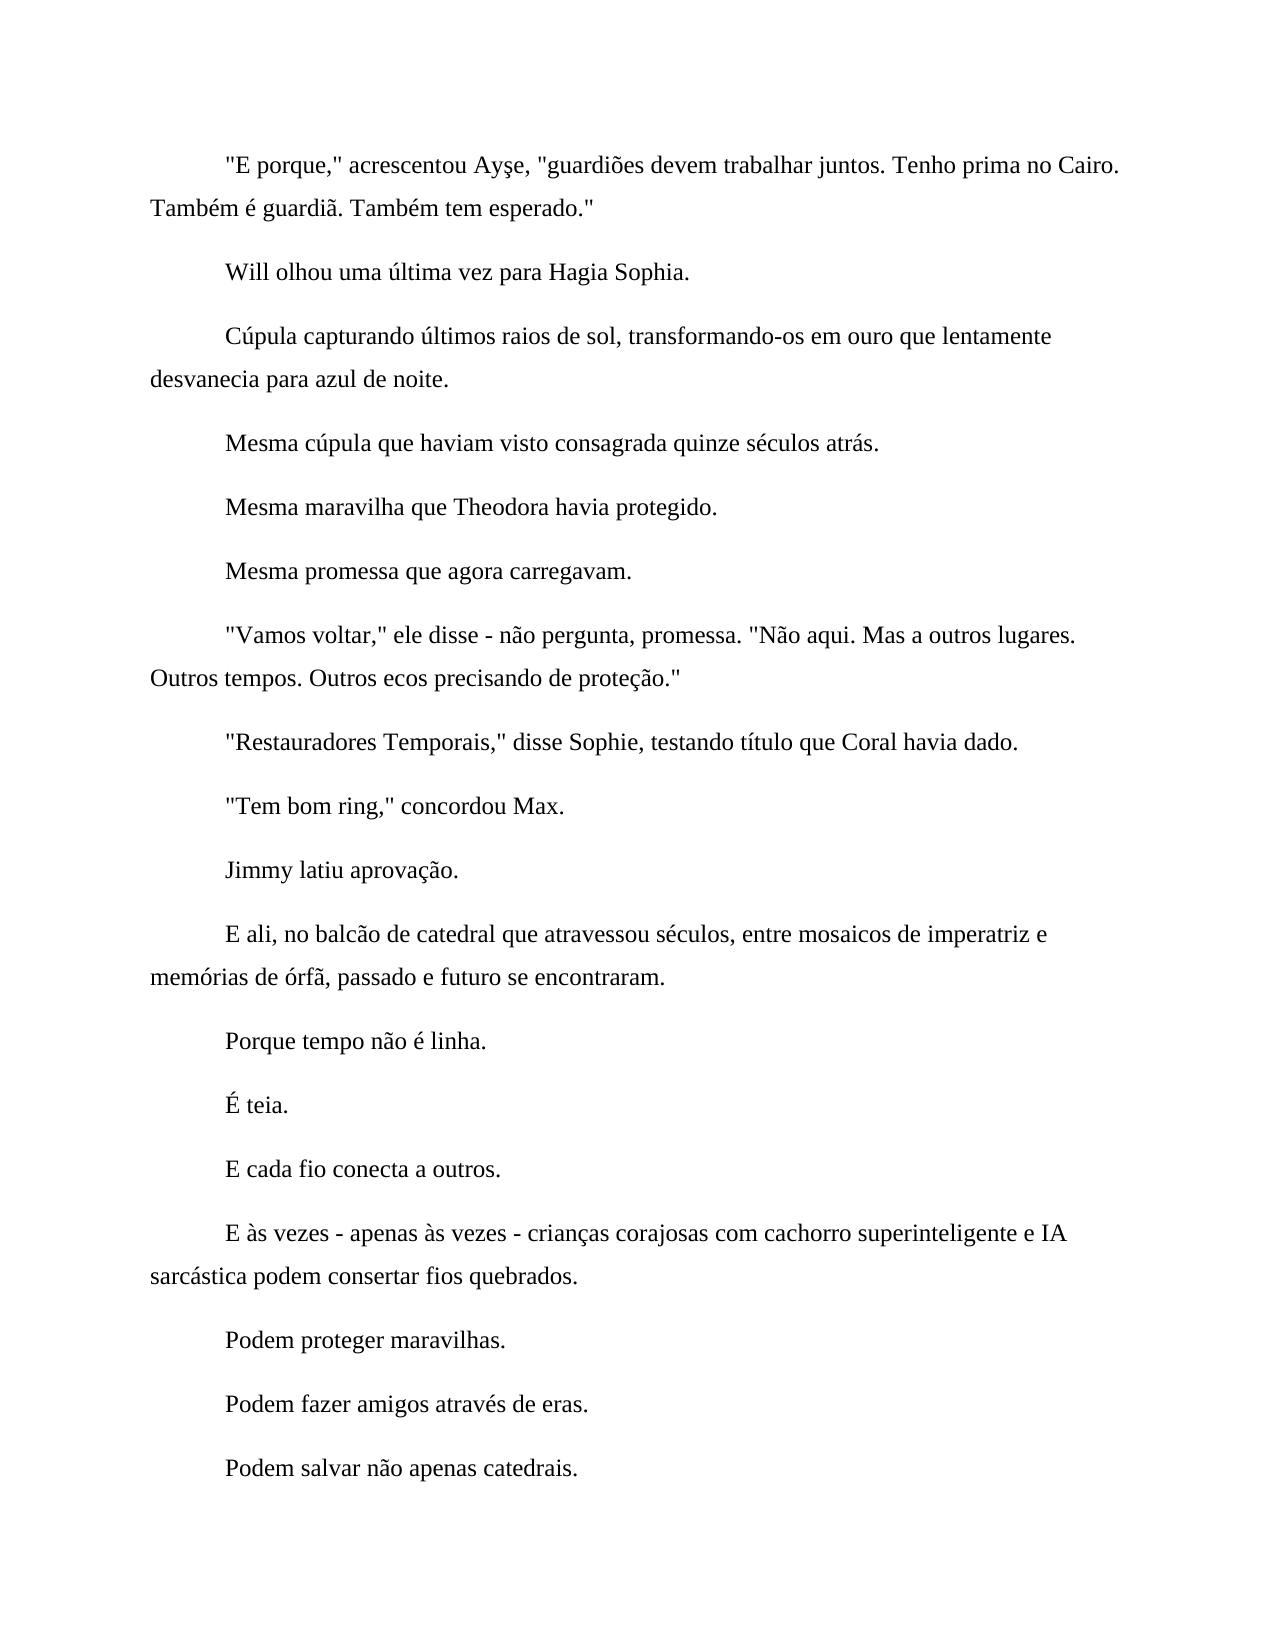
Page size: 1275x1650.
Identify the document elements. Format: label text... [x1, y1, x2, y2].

text Mesma cúpula que haviam visto consagrada quinze séculos atrás. [150, 428, 1125, 457]
text Porque tempo não é linha. [150, 1026, 1125, 1055]
text "Vamos voltar," ele disse - não pergunta, promessa. "Não aqui. Mas a outros lugares. Outros tempos. Outros ecos precisando de proteção." [150, 620, 1125, 692]
text Podem salvar não apenas catedrais. [150, 1453, 1125, 1482]
text Jimmy latiu aprovação. [150, 855, 1125, 884]
text E cada fio conecta a outros. [150, 1154, 1125, 1183]
text E às vezes - apenas às vezes - crianças corajosas com cachorro superinteligente e IA sarcástica podem consertar fios quebrados. [150, 1218, 1125, 1290]
text Cúpula capturando últimos raios de sol, transformando-os em ouro que lentamente desvanecia para azul de noite. [150, 321, 1125, 393]
text Mesma promessa que agora carregavam. [150, 556, 1125, 585]
text É teia. [150, 1090, 1125, 1119]
text E ali, no balcão de catedral que atravessou séculos, entre mosaicos de imperatriz e memórias de órfã, passado e futuro se encontraram. [150, 919, 1125, 991]
text "E porque," acrescentou Ayşe, "guardiões devem trabalhar juntos. Tenho prima no Cairo. Também é guardiã. Também tem esperado." [150, 150, 1125, 222]
text "Tem bom ring," concordou Max. [150, 791, 1125, 820]
text Podem fazer amigos através de eras. [150, 1389, 1125, 1418]
text "Restauradores Temporais," disse Sophie, testando título que Coral havia dado. [150, 727, 1125, 756]
text Will olhou uma última vez para Hagia Sophia. [150, 257, 1125, 286]
text Podem proteger maravilhas. [150, 1325, 1125, 1354]
text Mesma maravilha que Theodora havia protegido. [150, 492, 1125, 521]
